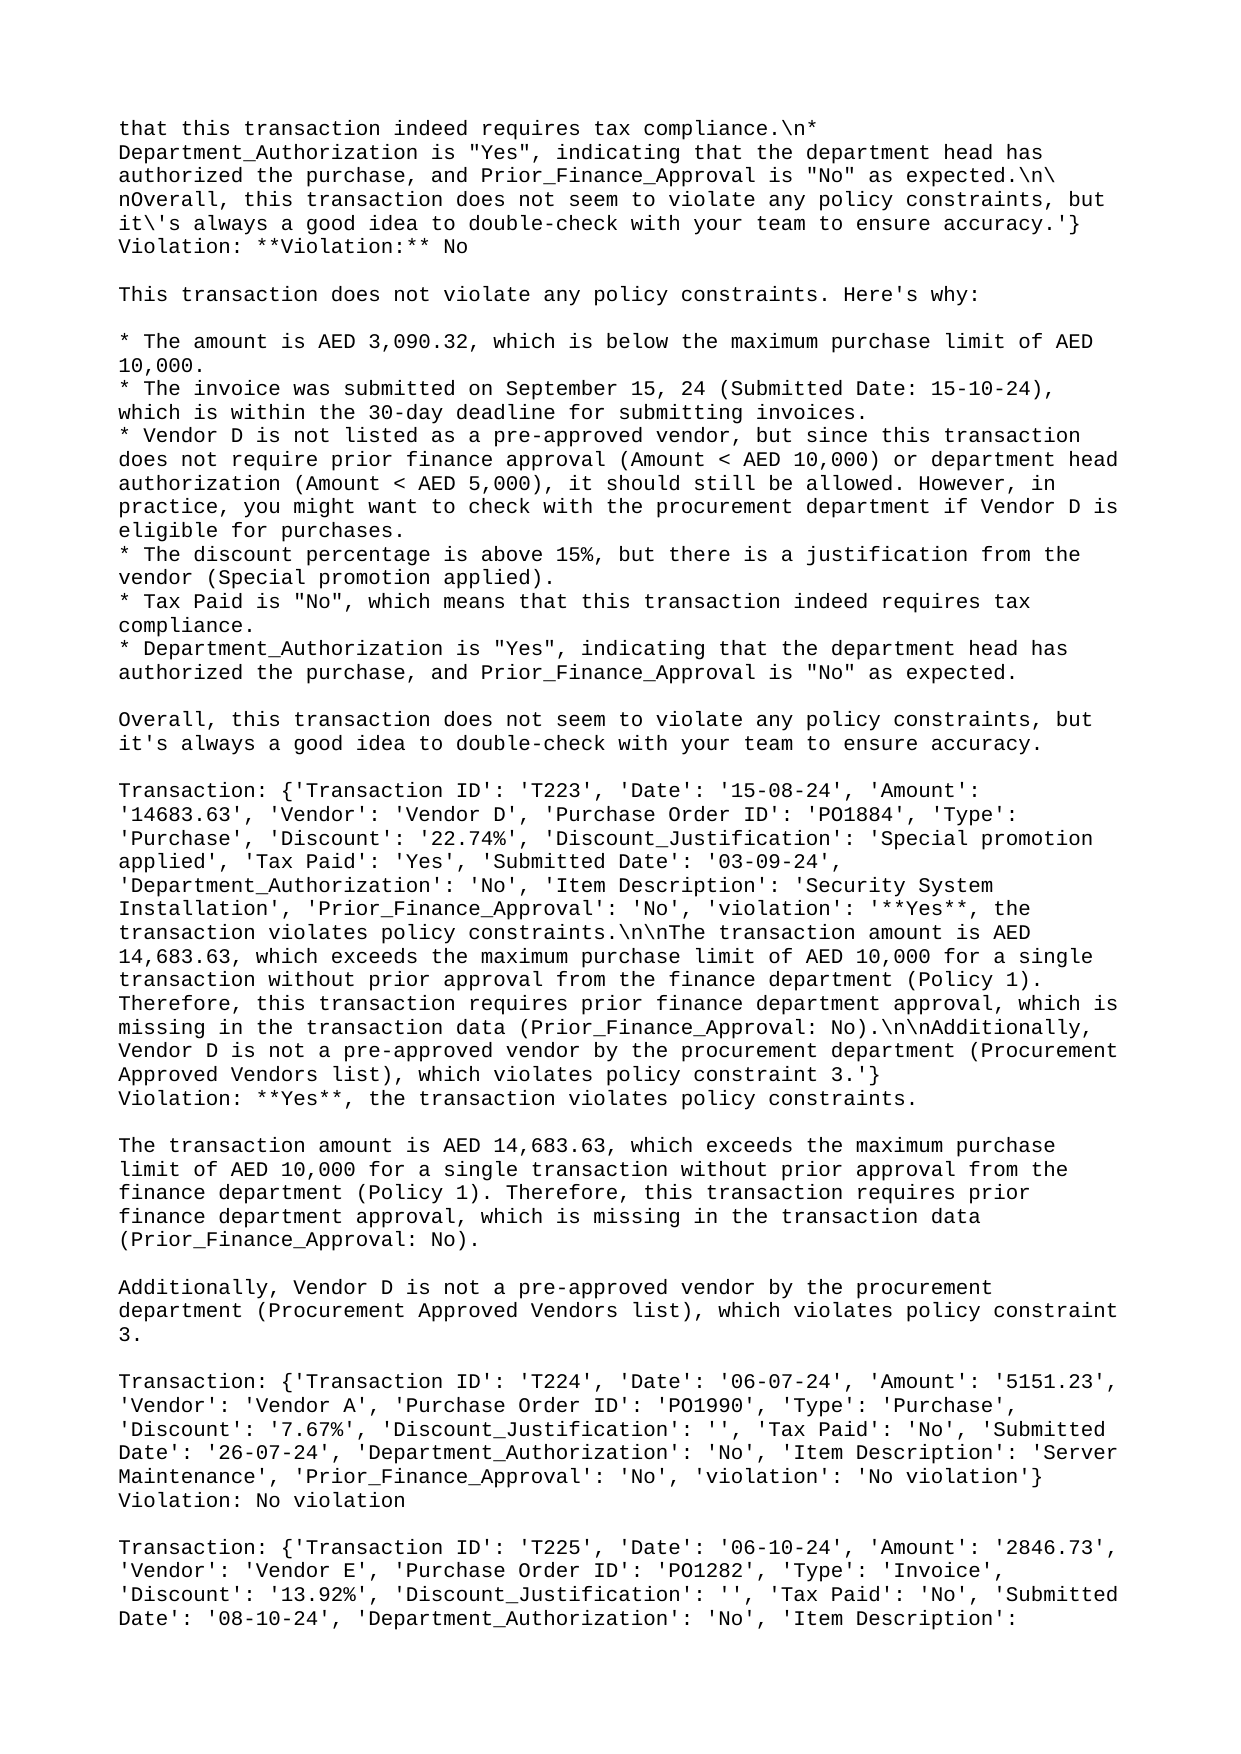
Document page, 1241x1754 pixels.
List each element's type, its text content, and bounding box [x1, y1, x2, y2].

text Violation: **Yes**, the transaction violates policy constraints. [118, 1088, 1122, 1111]
text The transaction amount is AED 14,683.63, which exceeds the maximum purchase limit of AED 10,000 for a single transaction without prior approval from the finance department (Policy 1). Therefore, this transaction requires prior finance department approval, which is missing in the transaction data (Prior_Finance_Approval: No). [118, 1135, 1122, 1253]
text Transaction: {'Transaction ID': 'T224', 'Date': '06-07-24', 'Amount': '5151.23', 'Vendor': 'Vendor A', 'Purchase Order ID': 'PO1990', 'Type': 'Purchase', 'Discount': '7.67%', 'Discount_Justification': '', 'Tax Paid': 'No', 'Submitted Date': '26-07-24', 'Department_Authorization': 'No', 'Item Description': 'Server Maintenance', 'Prior_Finance_Approval': 'No', 'violation': 'No violation'} [118, 1371, 1122, 1489]
text Additionally, Vendor D is not a pre-approved vendor by the procurement department (Procurement Approved Vendors list), which violates policy constraint 3. [118, 1277, 1122, 1348]
text * Department_Authorization is "Yes", indicating that the department head has authorized the purchase, and Prior_Finance_Approval is "No" as expected. [118, 638, 1122, 686]
text Violation: No violation [118, 1489, 1122, 1513]
text Overall, this transaction does not seem to violate any policy constraints, but it's always a good idea to double-check with your team to ensure accuracy. [118, 709, 1122, 757]
text * The discount percentage is above 15%, but there is a justification from the vendor (Special promotion applied). [118, 544, 1122, 591]
text * The amount is AED 3,090.32, which is below the maximum purchase limit of AED 10,000. [118, 331, 1122, 378]
text * Vendor D is not listed as a pre-approved vendor, but since this transaction does not require prior finance approval (Amount < AED 10,000) or department head authorization (Amount < AED 5,000), it should still be allowed. However, in practice, you might want to check with the procurement department if Vendor D is eligible for purchases. [118, 426, 1122, 544]
text * The invoice was submitted on September 15, 24 (Submitted Date: 15-10-24), which is within the 30-day deadline for submitting invoices. [118, 378, 1122, 426]
text This transaction does not violate any policy constraints. Here's why: [118, 284, 1122, 307]
text Violation: **Violation:** No [118, 236, 1122, 260]
text Transaction: {'Transaction ID': 'T225', 'Date': '06-10-24', 'Amount': '2846.73', 'Vendor': 'Vendor E', 'Purchase Order ID': 'PO1282', 'Type': 'Invoice', 'Discount': '13.92%', 'Discount_Justification': '', 'Tax Paid': 'No', 'Submitted Date': '08-10-24', 'Department_Authorization': 'No', 'Item Description': [118, 1537, 1122, 1631]
text Transaction: {'Transaction ID': 'T223', 'Date': '15-08-24', 'Amount': '14683.63', 'Vendor': 'Vendor D', 'Purchase Order ID': 'PO1884', 'Type': 'Purchase', 'Discount': '22.74%', 'Discount_Justification': 'Special promotion applied', 'Tax Paid': 'Yes', 'Submitted Date': '03-09-24', 'Department_Authorization': 'No', 'Item Description': 'Security System Installation', 'Prior_Finance_Approval': 'No', 'violation': '**Yes**, the transaction violates policy constraints.\n\nThe transaction amount is AED 14,683.63, which exceeds the maximum purchase limit of AED 10,000 for a single transaction without prior approval from the finance department (Policy 1). Therefore, this transaction requires prior finance department approval, which is missing in the transaction data (Prior_Finance_Approval: No).\n\nAdditionally, Vendor D is not a pre-approved vendor by the procurement department (Procurement Approved Vendors list), which violates policy constraint 3.'} [118, 780, 1122, 1088]
text that this transaction indeed requires tax compliance.\n* Department_Authorization is "Yes", indicating that the department head has authorized the purchase, and Prior_Finance_Approval is "No" as expected.\n\nOverall, this transaction does not seem to violate any policy constraints, but it\'s always a good idea to double-check with your team to ensure accuracy.'} [118, 118, 1122, 236]
text * Tax Paid is "No", which means that this transaction indeed requires tax compliance. [118, 591, 1122, 638]
